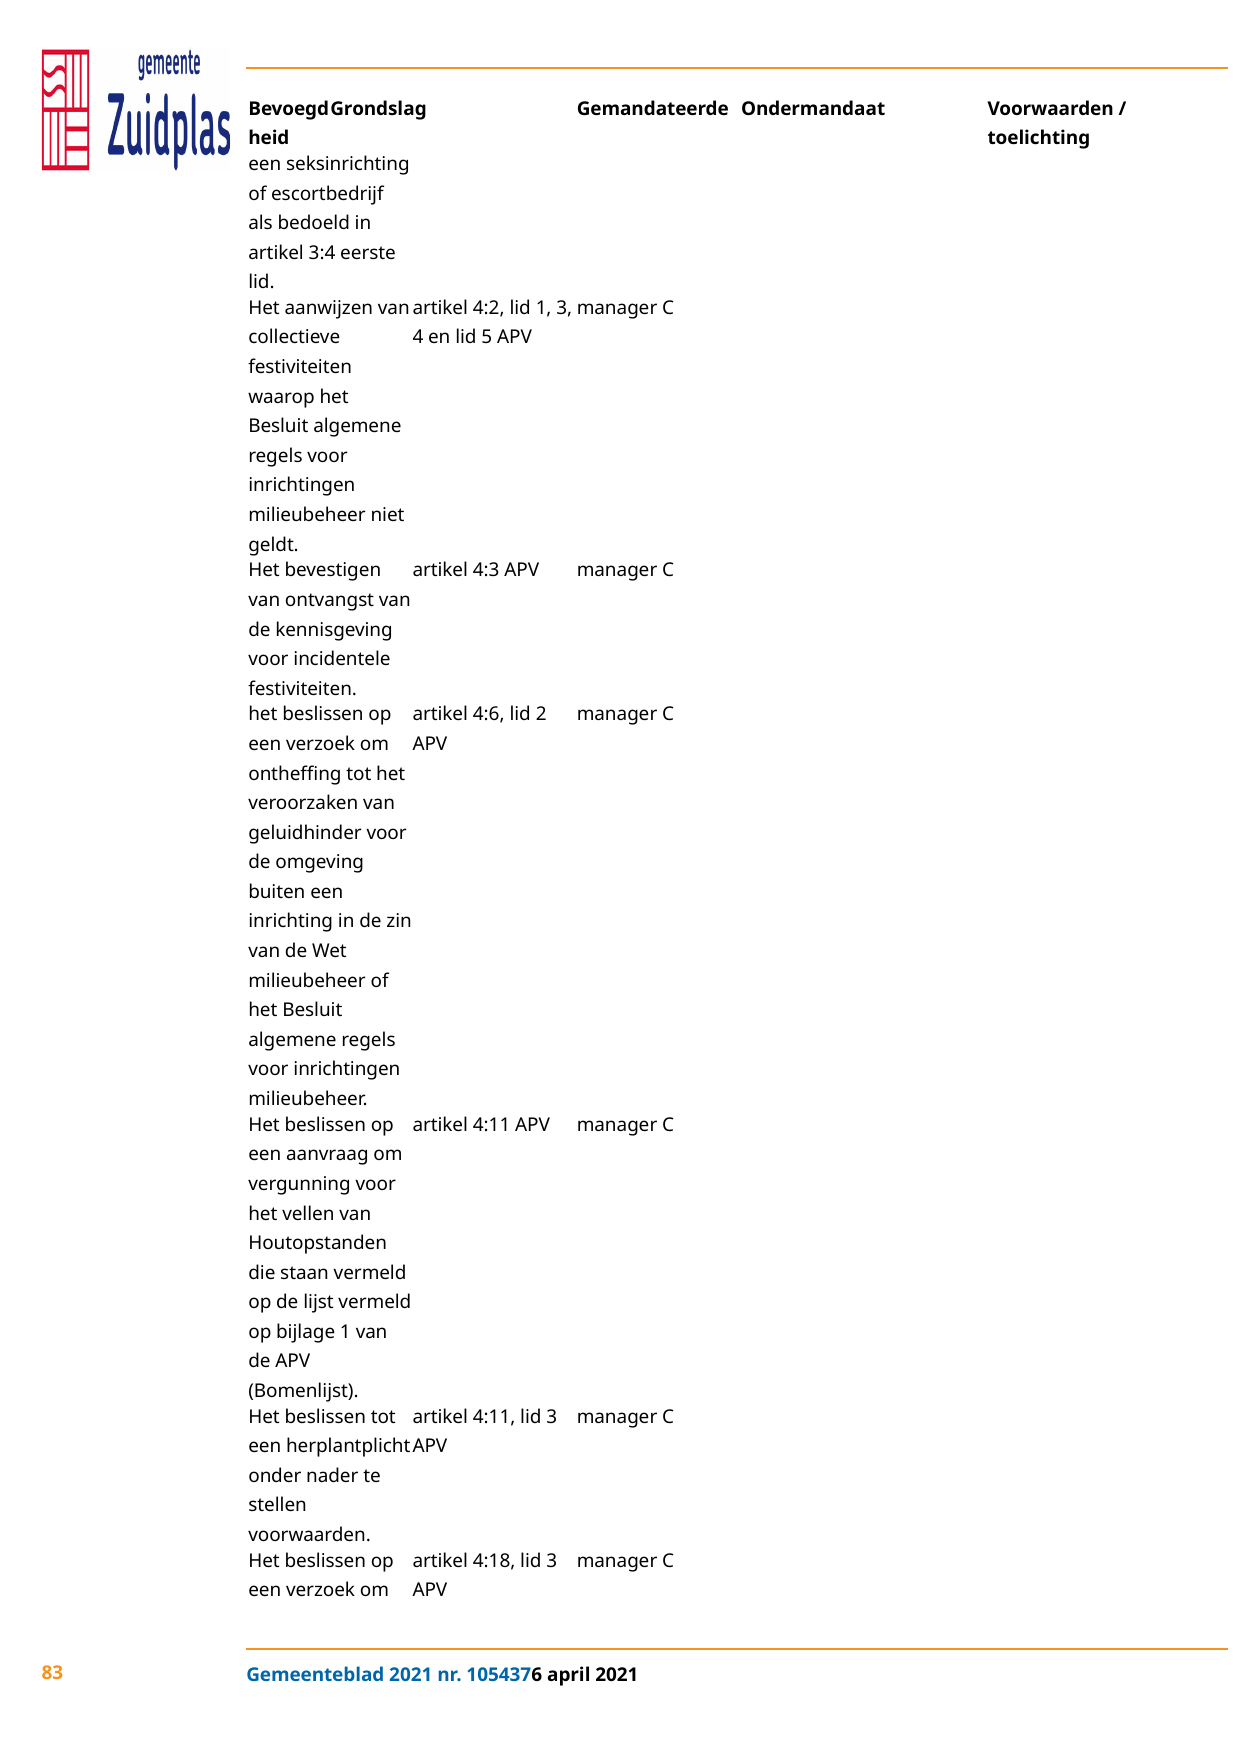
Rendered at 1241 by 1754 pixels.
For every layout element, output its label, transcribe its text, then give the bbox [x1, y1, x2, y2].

table_cell manager C [577, 1547, 741, 1602]
table_header Ondermandaat [741, 95, 987, 150]
table_cell Het bevestigen van ontvangst van de kennisgeving voor incidentele festiviteiten. [248, 557, 412, 701]
table_cell Het beslissen tot een herplantplicht onder nader te stellen voorwaarden. [248, 1403, 412, 1547]
table_cell [741, 1403, 905, 1547]
picture [41, 47, 231, 172]
table_cell [741, 150, 905, 294]
table_header Gemandateerde [577, 95, 741, 150]
table_cell [905, 557, 1152, 701]
table_cell het beslissen op een verzoek om ontheffing tot het veroorzaken van geluidhinder voor de omgeving buiten een inrichting in de zin van de Wet milieubeheer of het Besluit algemene regels voor inrichtingen milieubeheer. [248, 701, 412, 1111]
table_cell een seksinrichting of escortbedrijf als bedoeld in artikel 3:4 eerste lid. [248, 150, 412, 294]
table_cell Het beslissen op een verzoek om [248, 1547, 412, 1602]
table_cell manager C [577, 1111, 741, 1403]
table_cell [741, 1547, 905, 1602]
table_cell artikel 4:18, lid 3 APV [412, 1547, 577, 1602]
table_cell [905, 150, 1152, 294]
table_header Bevoegdheid [248, 95, 330, 150]
table_cell [412, 150, 577, 294]
table_cell artikel 4:6, lid 2 APV [412, 701, 577, 1111]
table_cell [905, 701, 1152, 1111]
table_cell [905, 294, 1152, 557]
table_cell [905, 1547, 1152, 1602]
table_cell artikel 4:3 APV [412, 557, 577, 701]
table_cell [741, 294, 905, 557]
table_cell [741, 1111, 905, 1403]
table_cell manager C [577, 1403, 741, 1547]
table_header Grondslag [330, 95, 577, 150]
table_cell [741, 701, 905, 1111]
table_cell [741, 557, 905, 701]
table_cell manager C [577, 557, 741, 701]
table_cell Het beslissen op een aanvraag om vergunning voor het vellen van Houtopstanden die staan vermeld op de lijst vermeld op bijlage 1 van de APV (Bomenlijst). [248, 1111, 412, 1403]
table_cell [905, 1111, 1152, 1403]
table_cell manager C [577, 294, 741, 557]
table_cell Het aanwijzen van collectieve festiviteiten waarop het Besluit algemene regels voor inrichtingen milieubeheer niet geldt. [248, 294, 412, 557]
table_cell [577, 150, 741, 294]
table_cell artikel 4:11 APV [412, 1111, 577, 1403]
table_cell [905, 1403, 1152, 1547]
table_cell artikel 4:11, lid 3 APV [412, 1403, 577, 1547]
table_cell manager C [577, 701, 741, 1111]
table_header Voorwaarden / toelichting [987, 95, 1152, 150]
table_cell artikel 4:2, lid 1, 3, 4 en lid 5 APV [412, 294, 577, 557]
